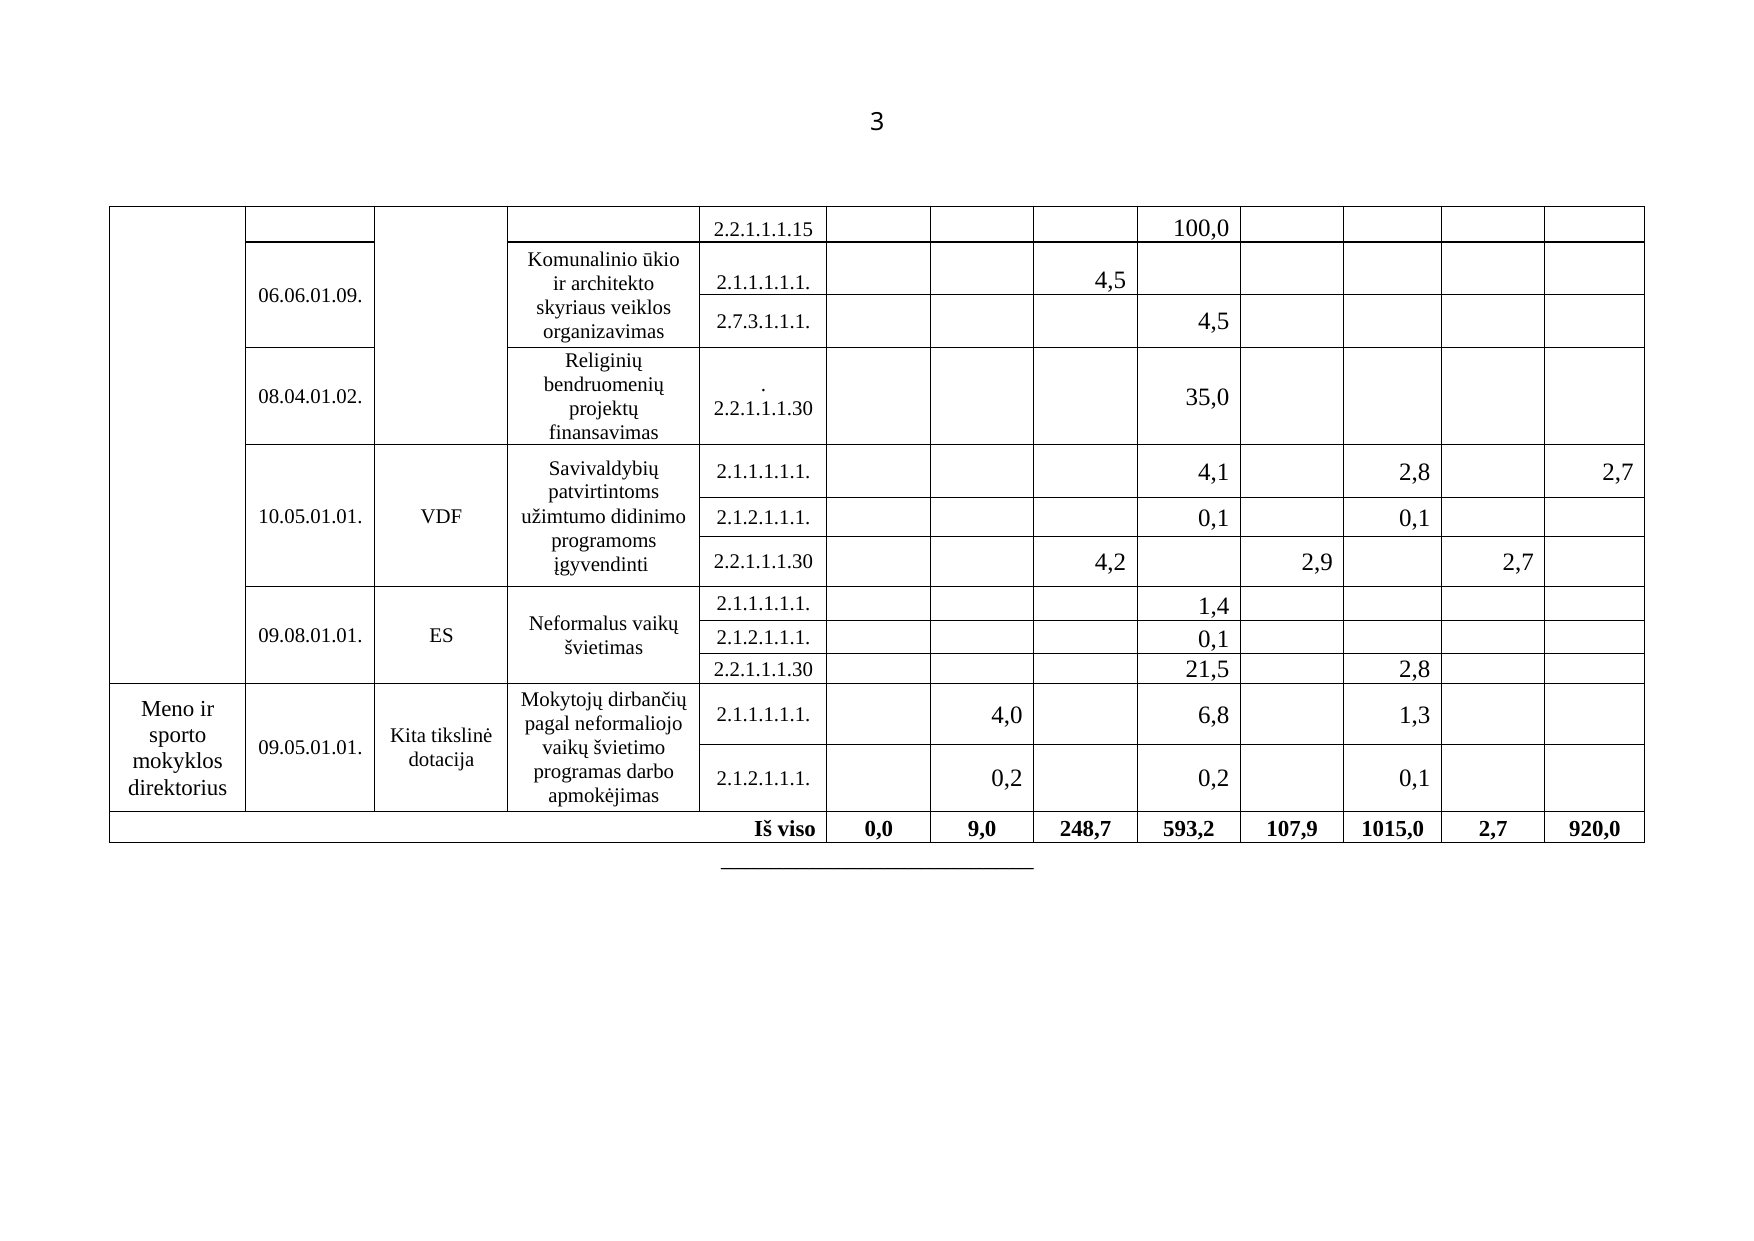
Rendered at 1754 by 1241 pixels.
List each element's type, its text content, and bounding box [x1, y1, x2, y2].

table_cell 593,2 [1138, 812, 1240, 842]
table_cell [1545, 587, 1644, 620]
table_cell [931, 587, 1033, 620]
table_cell [1442, 745, 1544, 811]
table_cell [1442, 445, 1544, 497]
table_cell [1241, 587, 1343, 620]
table_cell [931, 348, 1033, 444]
table_cell 2.7.3.1.1.1. [700, 295, 826, 347]
table_cell [1241, 348, 1343, 444]
table_cell [1545, 295, 1644, 347]
table_cell Mokytojų dirbančių pagal neformaliojo vaikų švietimo programas darbo apmokėjimas [508, 684, 699, 811]
table_cell 107,9 [1241, 812, 1343, 842]
table_cell 2.1.1.1.1.1. [700, 587, 826, 620]
table_cell 2.1.2.1.1.1. [700, 745, 826, 811]
table_cell [827, 207, 930, 241]
table_cell 2,8 [1344, 654, 1441, 683]
table_cell 0,1 [1138, 498, 1240, 536]
table_cell Kita tikslinė dotacija [375, 684, 507, 811]
table_cell 21,5 [1138, 654, 1240, 683]
table_cell 35,0 [1138, 348, 1240, 444]
table_cell 2,7 [1442, 812, 1544, 842]
table_cell [827, 654, 930, 683]
table_cell 2.1.1.1.1.1. [700, 445, 826, 497]
table_cell [931, 445, 1033, 497]
table_cell [827, 243, 930, 294]
table_cell 09.05.01.01. [246, 684, 374, 811]
table_cell [1442, 498, 1544, 536]
table_cell Savivaldybių patvirtintoms užimtumo didinimo programoms įgyvendinti [508, 445, 699, 586]
table_cell [1545, 243, 1644, 294]
table_cell 2.2.1.1.1.30 [700, 537, 826, 586]
table_cell 2.1.2.1.1.1. [700, 621, 826, 653]
table_cell [1034, 684, 1137, 744]
table_cell 0,1 [1344, 498, 1441, 536]
table_cell [1545, 537, 1644, 586]
table_cell [827, 537, 930, 586]
table_cell [246, 207, 374, 241]
table_cell 10.05.01.01. [246, 445, 374, 586]
table_cell 08.04.01.02. [246, 348, 374, 444]
table_cell 09.08.01.01. [246, 587, 374, 683]
table_cell [1241, 745, 1343, 811]
table_cell 248,7 [1034, 812, 1137, 842]
table_cell [827, 348, 930, 444]
table_cell VDF [375, 445, 507, 586]
table_cell [827, 445, 930, 497]
table_cell [1034, 445, 1137, 497]
table_cell [508, 207, 699, 241]
table_cell 4,2 [1034, 537, 1137, 586]
text _________________________ [118, 843, 1636, 872]
table_cell [1241, 207, 1343, 241]
table_cell [1545, 348, 1644, 444]
table_cell 100,0 [1138, 207, 1240, 241]
table_cell [827, 295, 930, 347]
table_cell 4,1 [1138, 445, 1240, 497]
table_cell 06.06.01.09. [246, 243, 374, 347]
table_cell [1344, 243, 1441, 294]
table_cell [1545, 684, 1644, 744]
table_cell 2.1.1.1.1.1. [700, 684, 826, 744]
table_cell [1034, 207, 1137, 241]
table_cell [1241, 295, 1343, 347]
table_cell [1241, 243, 1343, 294]
table_cell [1034, 587, 1137, 620]
table_cell 6,8 [1138, 684, 1240, 744]
table_cell [1034, 498, 1137, 536]
table_cell Komunalinio ūkio ir architekto skyriaus veiklos organizavimas [508, 243, 699, 347]
table_cell [1241, 621, 1343, 653]
table_cell [1442, 684, 1544, 744]
table_cell . 2.2.1.1.1.30 [700, 348, 826, 444]
table_cell 0,2 [1138, 745, 1240, 811]
table_cell 0,1 [1344, 745, 1441, 811]
table_cell 2,7 [1545, 445, 1644, 497]
table_cell [1545, 654, 1644, 683]
table_cell ES [375, 587, 507, 683]
table_cell [1442, 587, 1544, 620]
table_cell [1344, 621, 1441, 653]
table_cell [827, 621, 930, 653]
table_cell [931, 621, 1033, 653]
table_cell [931, 537, 1033, 586]
table_cell 2.1.1.1.1.1. [700, 243, 826, 294]
table_cell [827, 684, 930, 744]
table_cell 1,3 [1344, 684, 1441, 744]
table_cell [1241, 654, 1343, 683]
table_cell [827, 498, 930, 536]
table_cell 4,0 [931, 684, 1033, 744]
table_cell [931, 243, 1033, 294]
table_cell [1138, 537, 1240, 586]
table_cell [1241, 498, 1343, 536]
table_cell 2,8 [1344, 445, 1441, 497]
table_cell [1034, 745, 1137, 811]
table_cell [1034, 295, 1137, 347]
table_cell [1138, 243, 1240, 294]
table_cell [110, 207, 245, 683]
table_cell [1442, 621, 1544, 653]
table_cell [1545, 621, 1644, 653]
table_cell Neformalus vaikų švietimas [508, 587, 699, 683]
table_cell 1015,0 [1344, 812, 1441, 842]
table_cell [827, 587, 930, 620]
table_cell 0,1 [1138, 621, 1240, 653]
table_cell [1545, 745, 1644, 811]
table_cell 2,9 [1241, 537, 1343, 586]
table_cell [931, 295, 1033, 347]
table_cell [375, 207, 507, 444]
table_cell 2.1.2.1.1.1. [700, 498, 826, 536]
table_cell [931, 207, 1033, 241]
table_cell [827, 745, 930, 811]
table_cell [931, 654, 1033, 683]
table_cell [1344, 348, 1441, 444]
table_cell 4,5 [1034, 243, 1137, 294]
table_cell 2,7 [1442, 537, 1544, 586]
table_cell 0,2 [931, 745, 1033, 811]
table_cell 920,0 [1545, 812, 1644, 842]
table_cell [1241, 445, 1343, 497]
table_cell [1034, 621, 1137, 653]
table_cell Meno ir sporto mokyklos direktorius [110, 684, 245, 811]
table_cell [1241, 684, 1343, 744]
table_cell [1344, 537, 1441, 586]
table_cell [1344, 207, 1441, 241]
table_cell [1545, 498, 1644, 536]
table_cell [1442, 295, 1544, 347]
table_cell 2.2.1.1.1.30 [700, 654, 826, 683]
table_cell [1344, 587, 1441, 620]
table_cell Iš viso [110, 812, 826, 842]
table_cell 2.2.1.1.1.15 [700, 207, 826, 241]
table_cell [1344, 295, 1441, 347]
table_cell [1442, 654, 1544, 683]
table_cell 4,5 [1138, 295, 1240, 347]
table_cell [1442, 243, 1544, 294]
table_cell [931, 498, 1033, 536]
table_cell Religinių bendruomenių projektų finansavimas [508, 348, 699, 444]
table_cell [1034, 654, 1137, 683]
table_cell [1034, 348, 1137, 444]
table_cell [1545, 207, 1644, 241]
table_cell 9,0 [931, 812, 1033, 842]
table_cell 1,4 [1138, 587, 1240, 620]
table_cell [1442, 348, 1544, 444]
table_cell 0,0 [827, 812, 930, 842]
table_cell [1442, 207, 1544, 241]
